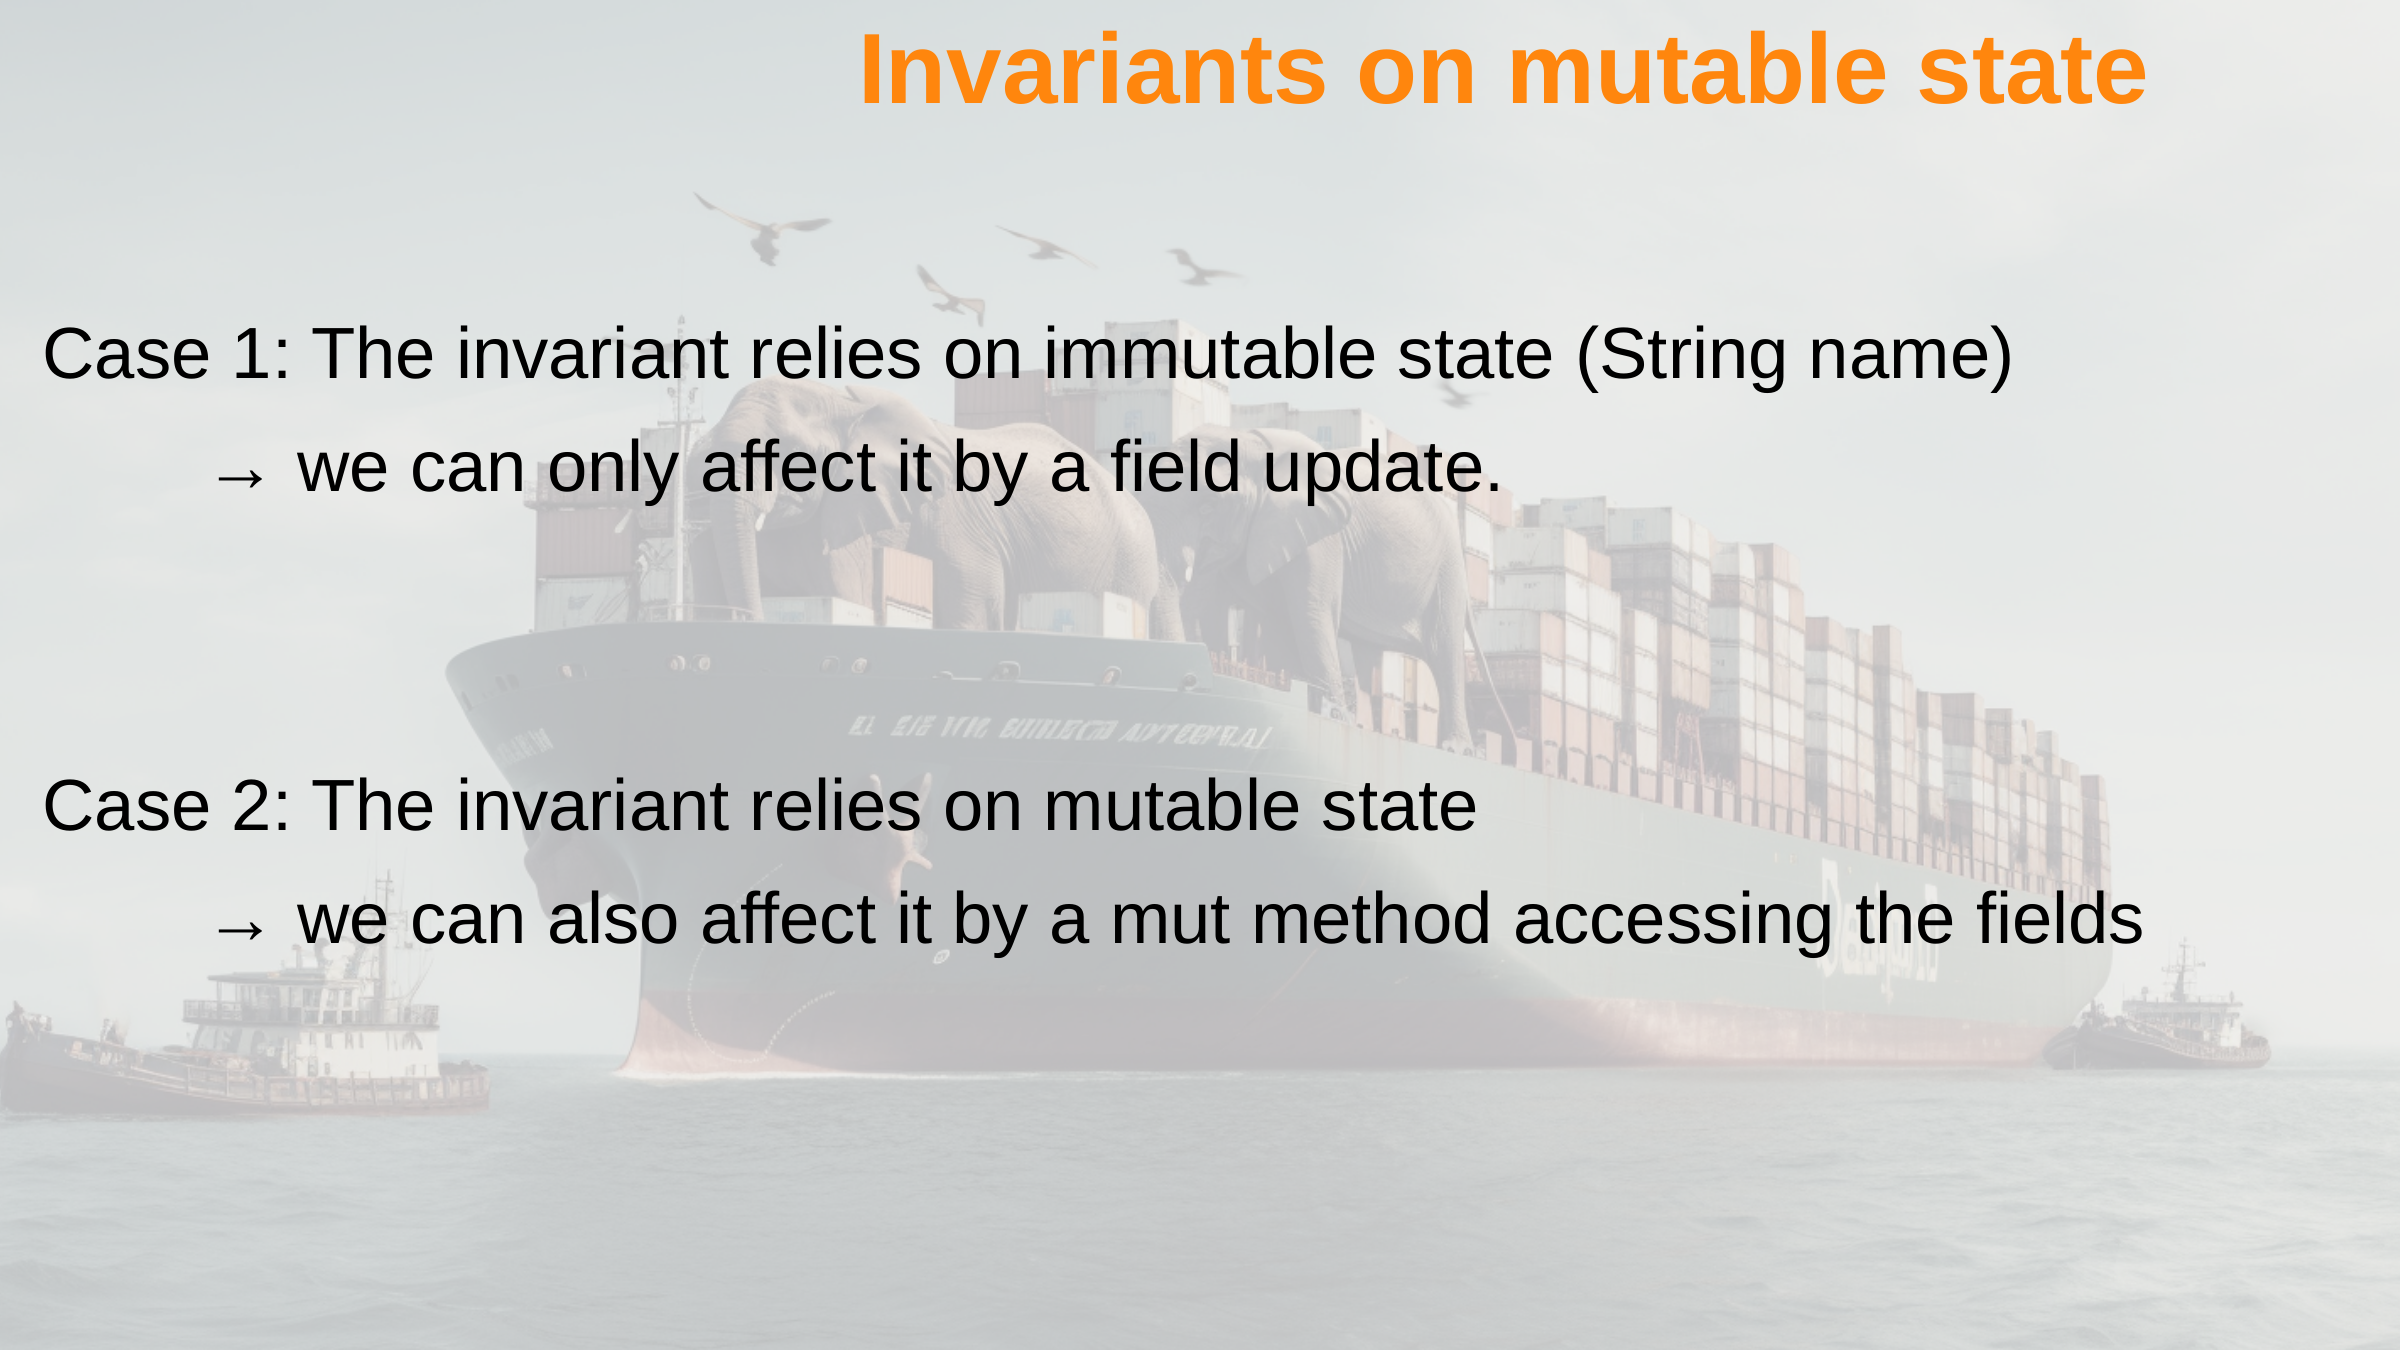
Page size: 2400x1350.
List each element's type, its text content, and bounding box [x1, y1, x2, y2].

text_box [0, 0, 2400, 1350]
title Invariants on mutable state [765, 0, 2244, 182]
list Case 1: The invariant relies on immutable state (String name) → we can only affect it by a field update. Case 2: The invariant relies on mutable state → we can also affect it by a mut method accessing the fields [42, 312, 2328, 1072]
